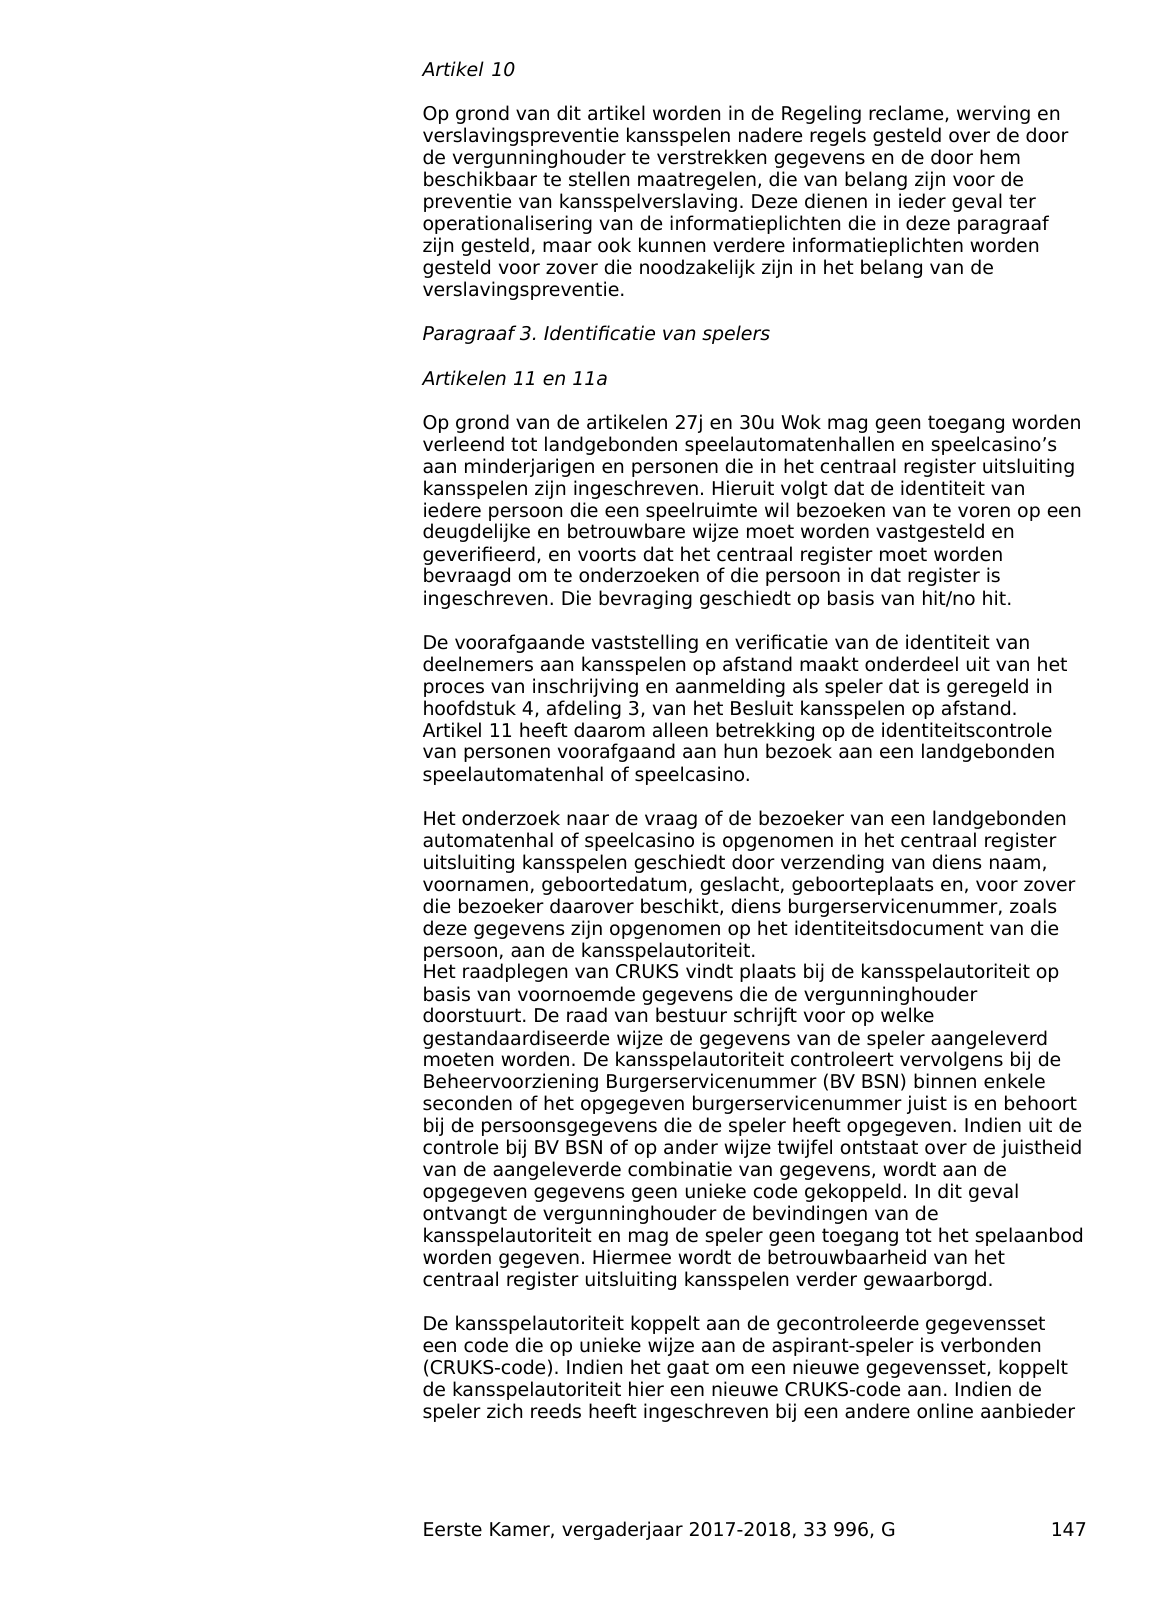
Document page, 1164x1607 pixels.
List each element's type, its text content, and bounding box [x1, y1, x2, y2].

text Op grond van dit artikel worden in de Regeling reclame, werving en verslavingspreventie kansspelen nadere regels gesteld over de door de vergunninghouder te verstrekken gegevens en de door hem beschikbaar te stellen maatregelen, die van belang zijn voor de preventie van kansspelverslaving. Deze dienen in ieder geval ter operationalisering van de informatieplichten die in deze paragraaf zijn gesteld, maar ook kunnen verdere informatieplichten worden gesteld voor zover die noodzakelijk zijn in het belang van de verslavingspreventie. [422, 103, 1087, 301]
text Het onderzoek naar de vraag of de bezoeker van een landgebonden automatenhal of speelcasino is opgenomen in het centraal register uitsluiting kansspelen geschiedt door verzending van diens naam, voornamen, geboortedatum, geslacht, geboorteplaats en, voor zover die bezoeker daarover beschikt, diens burgerservicenummer, zoals deze gegevens zijn opgenomen op het identiteitsdocument van die persoon, aan de kansspelautoriteit. [422, 808, 1087, 961]
text De kansspelautoriteit koppelt aan de gecontroleerde gegevensset een code die op unieke wijze aan de aspirant-speler is verbonden (CRUKS-code). Indien het gaat om een nieuwe gegevensset, koppelt de kansspelautoriteit hier een nieuwe CRUKS-code aan. Indien de speler zich reeds heeft ingeschreven bij een andere online aanbieder [422, 1313, 1087, 1423]
text Op grond van de artikelen 27j en 30u Wok mag geen toegang worden verleend tot landgebonden speelautomatenhallen en speelcasino’s aan minderjarigen en personen die in het centraal register uitsluiting kansspelen zijn ingeschreven. Hieruit volgt dat de identiteit van iedere persoon die een speelruimte wil bezoeken van te voren op een deugdelijke en betrouwbare wijze moet worden vastgesteld en geverifieerd, en voorts dat het centraal register moet worden bevraagd om te onderzoeken of die persoon in dat register is ingeschreven. Die bevraging geschiedt op basis van hit/no hit. [422, 412, 1087, 609]
text Het raadplegen van CRUKS vindt plaats bij de kansspelautoriteit op basis van voornoemde gegevens die de vergunninghouder doorstuurt. De raad van bestuur schrijft voor op welke gestandaardiseerde wijze de gegevens van de speler aangeleverd moeten worden. De kansspelautoriteit controleert vervolgens bij de Beheervoorziening Burgerservicenummer (BV BSN) binnen enkele seconden of het opgegeven burgerservicenummer juist is en behoort bij de persoonsgegevens die de speler heeft opgegeven. Indien uit de controle bij BV BSN of op ander wijze twijfel ontstaat over de juistheid van de aangeleverde combinatie van gegevens, wordt aan de opgegeven gegevens geen unieke code gekoppeld. In dit geval ontvangt de vergunninghouder de bevindingen van de kansspelautoriteit en mag de speler geen toegang tot het spelaanbod worden gegeven. Hiermee wordt de betrouwbaarheid van het centraal register uitsluiting kansspelen verder gewaarborgd. [422, 961, 1087, 1291]
text De voorafgaande vaststelling en verificatie van de identiteit van deelnemers aan kansspelen op afstand maakt onderdeel uit van het proces van inschrijving en aanmelding als speler dat is geregeld in hoofdstuk 4, afdeling 3, van het Besluit kansspelen op afstand. Artikel 11 heeft daarom alleen betrekking op de identiteitscontrole van personen voorafgaand aan hun bezoek aan een landgebonden speelautomatenhal of speelcasino. [422, 632, 1087, 785]
subtitle Artikelen 11 en 11a [422, 367, 1087, 389]
subtitle Paragraaf 3. Identificatie van spelers [422, 323, 1087, 345]
subtitle Artikel 10 [422, 59, 1087, 81]
